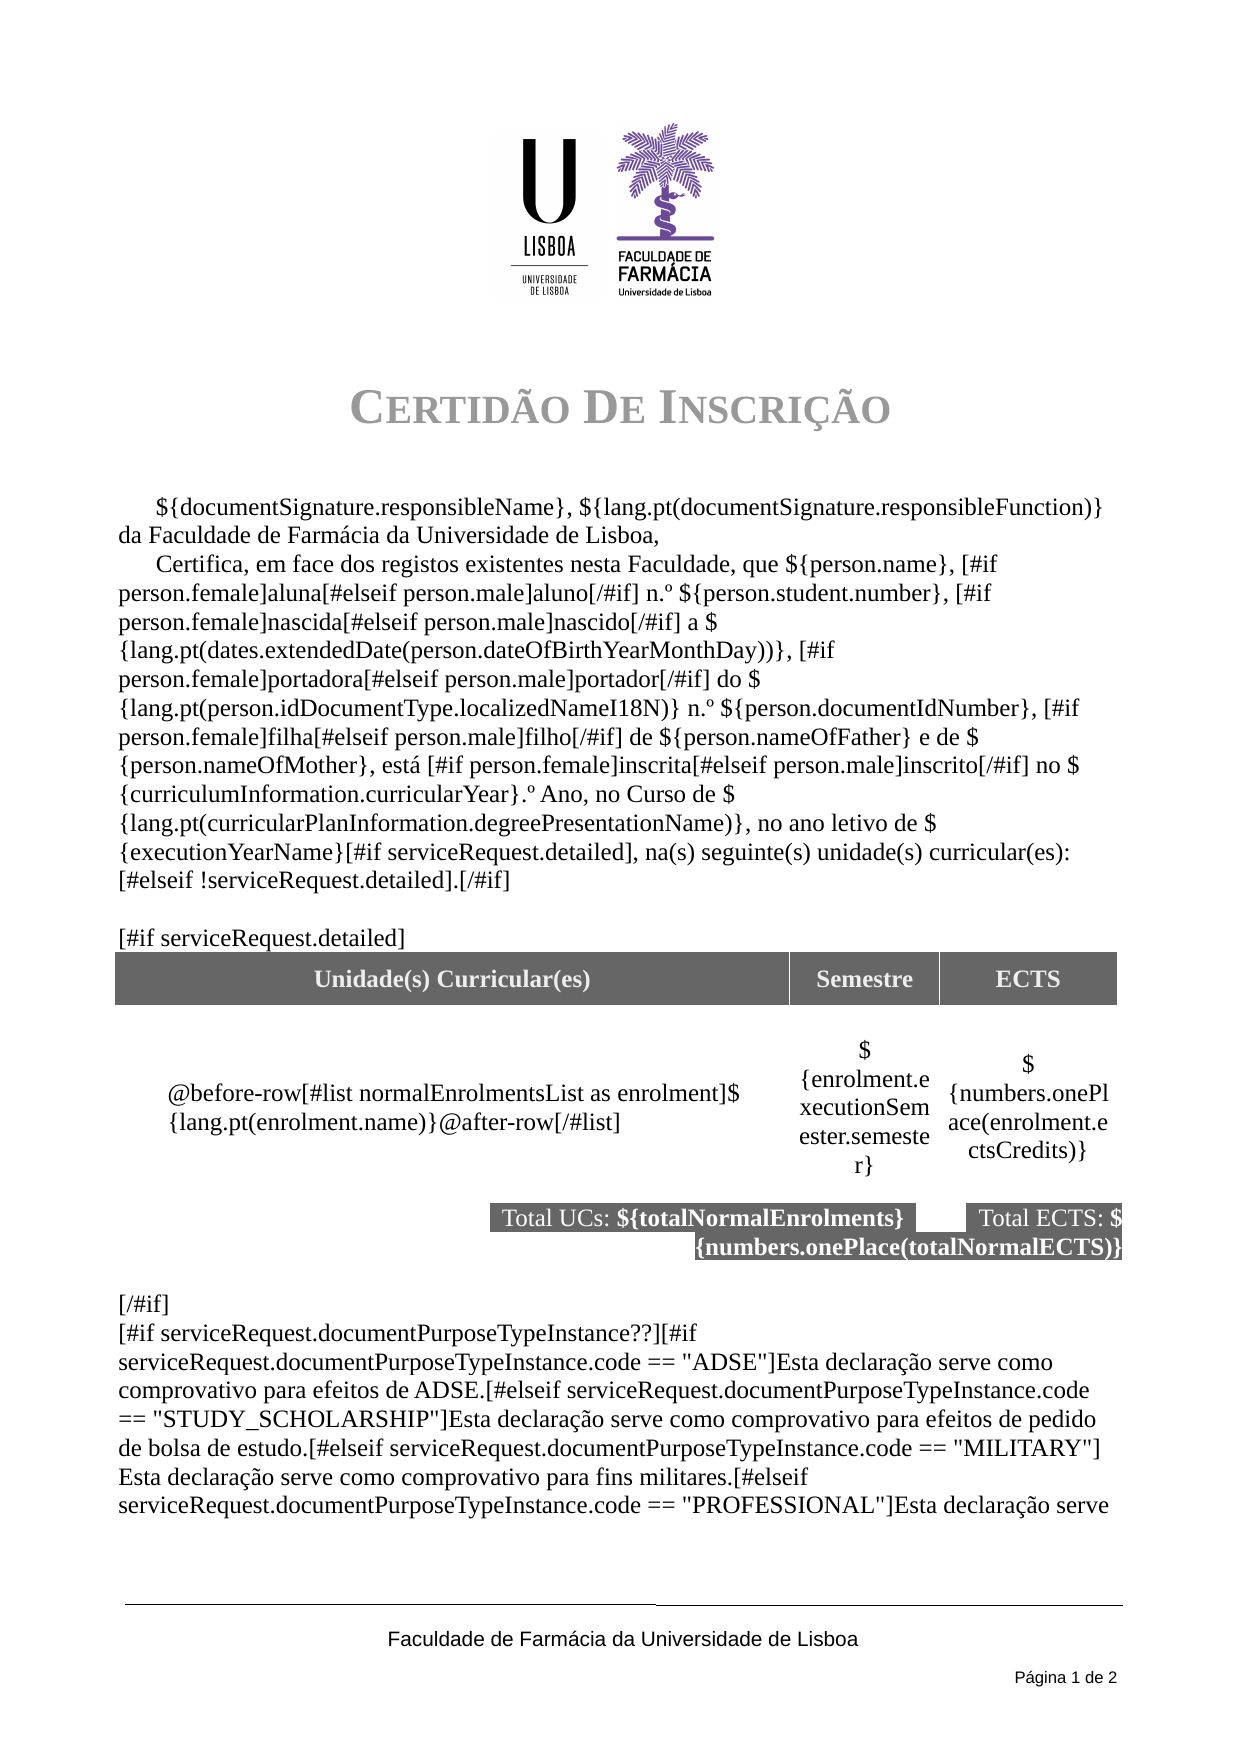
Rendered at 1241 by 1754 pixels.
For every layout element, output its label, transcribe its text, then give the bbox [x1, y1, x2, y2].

table_cell ${numbers.onePlace(enrolment.ectsCredits)} [940, 1005, 1117, 1185]
text [#if serviceRequest.detailed] [118, 923, 1122, 952]
table_header ECTS [940, 952, 1117, 1005]
text [#if serviceRequest.documentPurposeTypeInstance??][#if serviceRequest.documentPurposeTypeInstance.code == "ADSE"]Esta declaração serve como comprovativo para efeitos de ADSE.[#elseif serviceRequest.documentPurposeTypeInstance.code == "STUDY_SCHOLARSHIP"]Esta declaração serve como comprovativo para efeitos de pedido de bolsa de estudo.[#elseif serviceRequest.documentPurposeTypeInstance.code == "MILITARY"] [118, 1318, 1122, 1462]
table_header Semestre [790, 952, 939, 1005]
text ${documentSignature.responsibleName}, ${lang.pt(documentSignature.responsibleFunction)} da Faculdade de Farmácia da Universidade de Lisboa, [118, 492, 1122, 549]
text [/#if] [118, 1289, 1122, 1318]
text Total UCs: ${totalNormalEnrolments} Total ECTS: ${numbers.onePlace(totalNormalECTS)} [118, 1203, 1122, 1260]
text Certidão De Inscrição [118, 377, 1122, 434]
text Certifica, em face dos registos existentes nesta Faculdade, que ${person.name}, [#if person.female]aluna[#elseif person.male]aluno[/#if] n.º ${person.student.number}, [#if person.female]nascida[#elseif person.male]nascido[/#if] a ${lang.pt(dates.extendedDate(person.dateOfBirthYearMonthDay))}, [#if person.female]portadora[#elseif person.male]portador[/#if] do ${lang.pt(person.idDocumentType.localizedNameI18N)} n.º ${person.documentIdNumber}, [#if person.female]filha[#elseif person.male]filho[/#if] de ${person.nameOfFather} e de ${person.nameOfMother}, está [#if person.female]inscrita[#elseif person.male]inscrito[/#if] no ${curriculumInformation.curricularYear}.º Ano, no Curso de ${lang.pt(curricularPlanInformation.degreePresentationName)}, no ano letivo de ${executionYearName}[#if serviceRequest.detailed], na(s) seguinte(s) unidade(s) curricular(es):[#elseif !serviceRequest.detailed].[/#if] [118, 549, 1122, 894]
table_cell @before-row[#list normalEnrolmentsList as enrolment]${lang.pt(enrolment.name)}@after-row[/#list] [115, 1005, 789, 1185]
table_header Unidade(s) Curricular(es) [115, 952, 789, 1005]
picture [615, 121, 717, 298]
table_cell ${enrolment.executionSemester.semester} [790, 1005, 939, 1185]
text Esta declaração serve como comprovativo para fins militares.[#elseif serviceRequest.documentPurposeTypeInstance.code == "PROFESSIONAL"]Esta declaração serve [118, 1462, 1122, 1519]
picture [492, 134, 608, 298]
